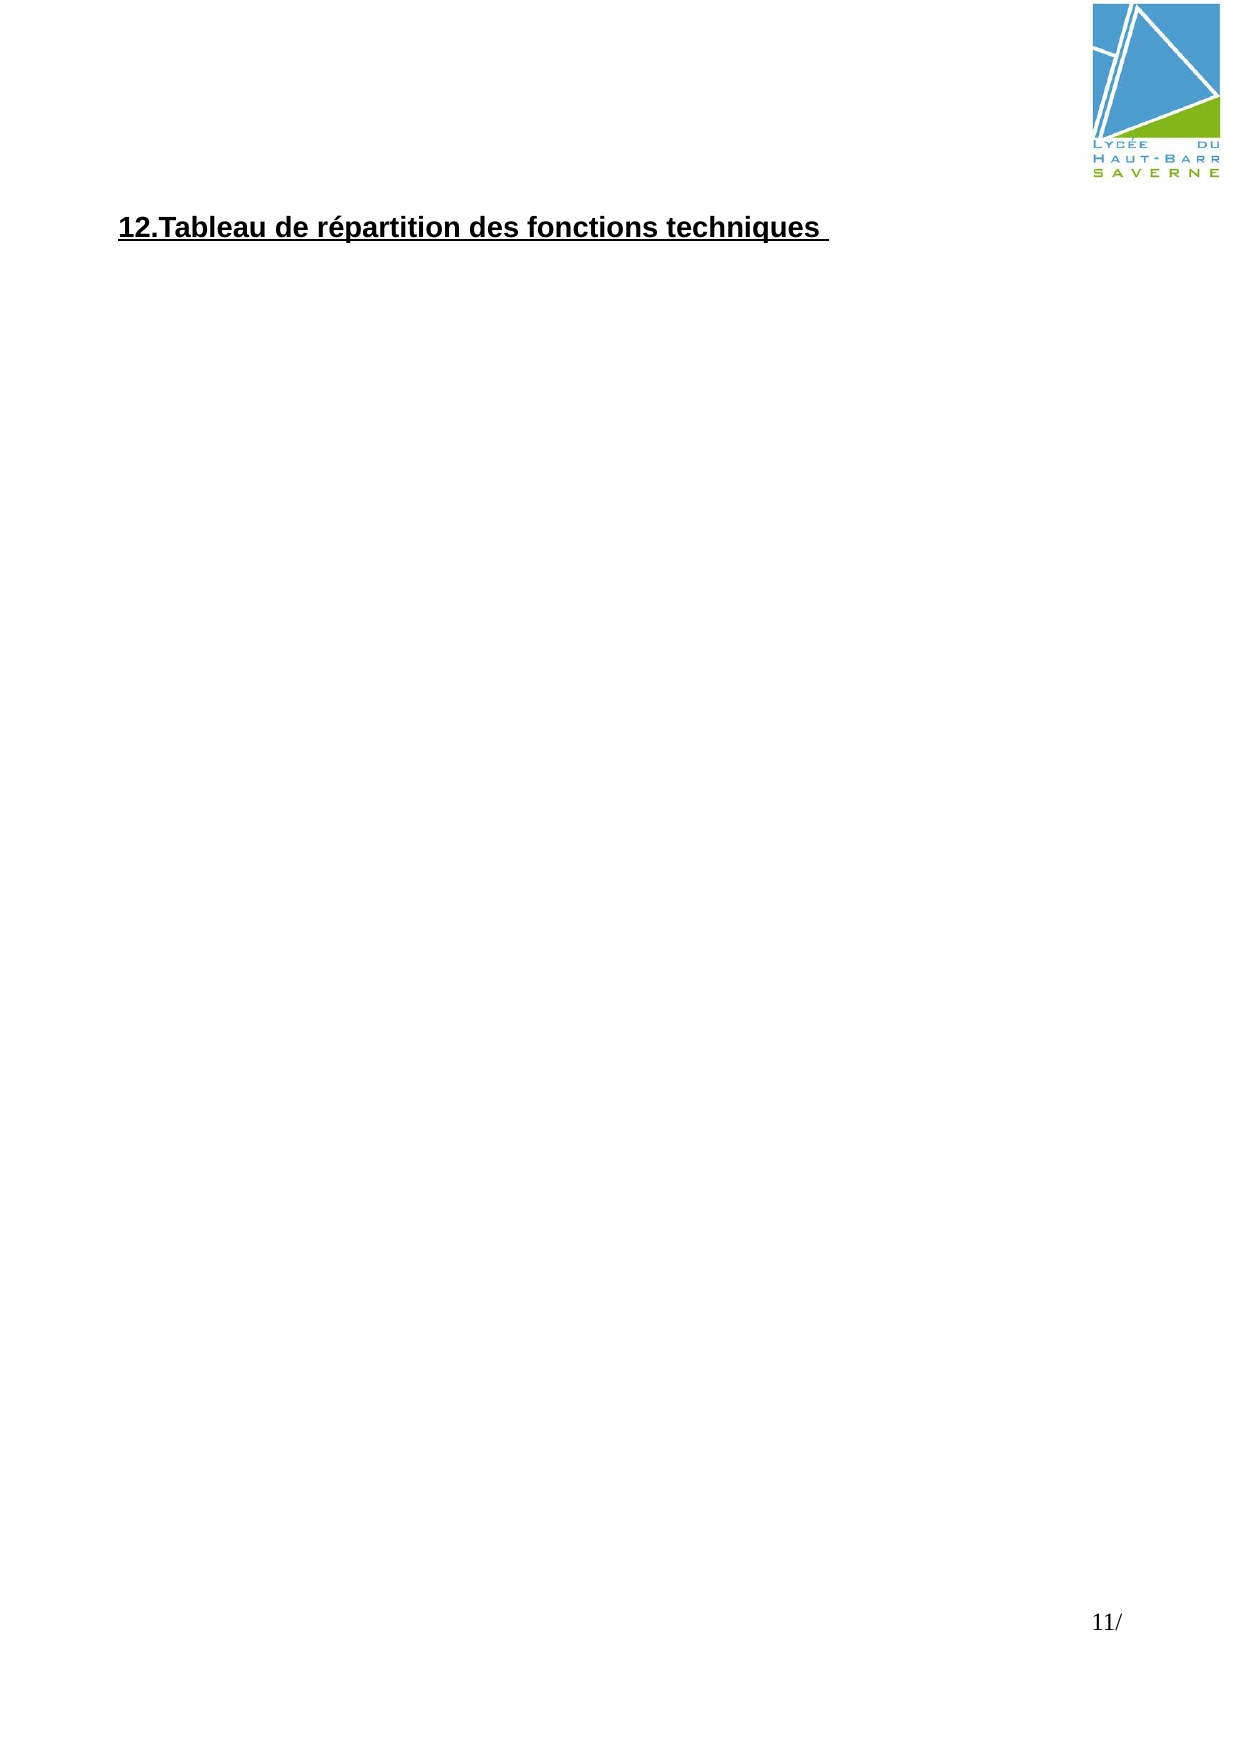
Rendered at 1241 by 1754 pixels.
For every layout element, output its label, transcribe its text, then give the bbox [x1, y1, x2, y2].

text 12.Tableau de répartition des fonctions techniques [118, 210, 1122, 243]
picture [1087, 0, 1224, 185]
